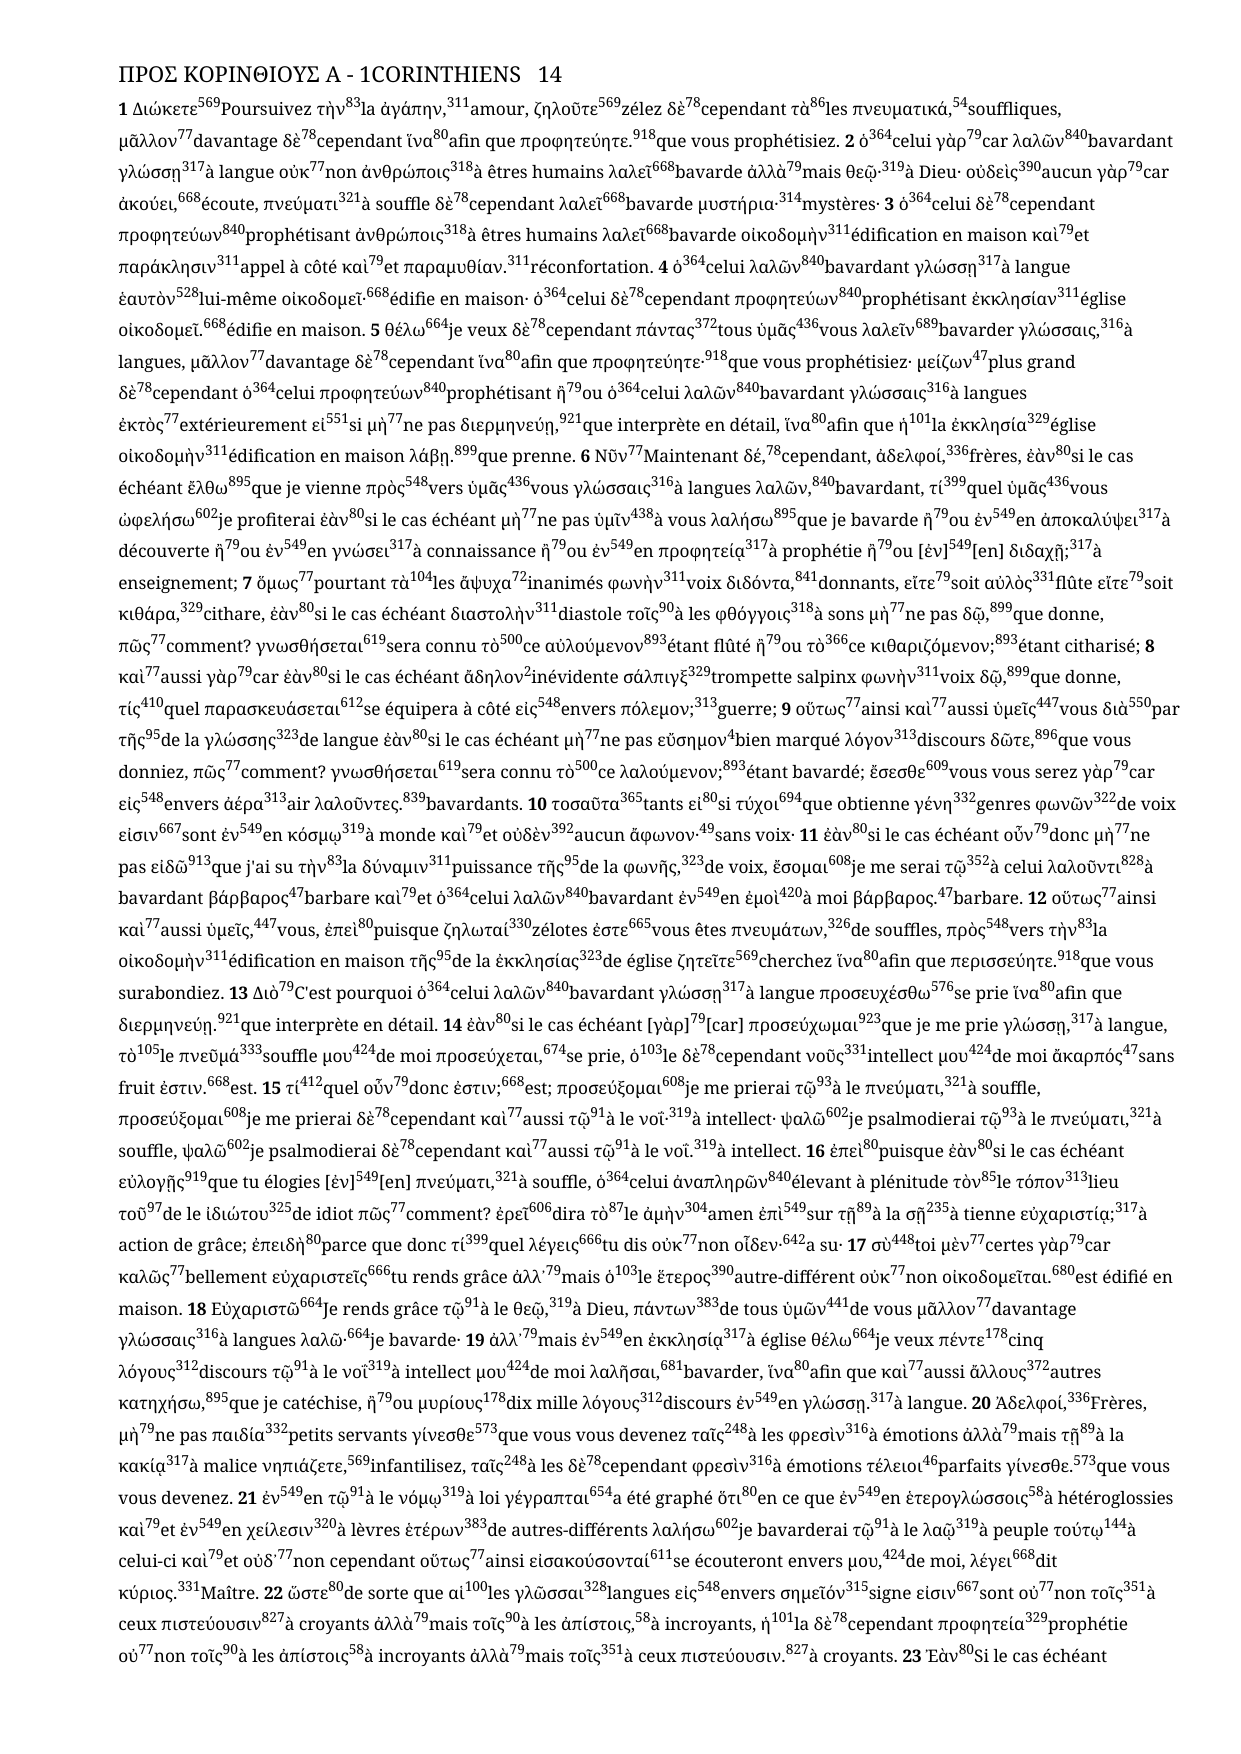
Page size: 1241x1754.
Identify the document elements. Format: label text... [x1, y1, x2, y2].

text 1 Διώκετε569Poursuivez τὴν83la ἀγάπην,311amour, ζηλοῦτε569zélez δὲ78cependant τὰ86les πνευματικά,54souffliques, μᾶλλον77davantage δὲ78cependant ἵνα80afin que προφητεύητε.918que vous prophétisiez. 2 ὁ364celui γὰρ79car λαλῶν840bavardant γλώσσῃ317à langue οὐκ77non ἀνθρώποις318à êtres humains λαλεῖ668bavarde ἀλλὰ79mais θεῷ·319à Dieu· οὐδεὶς390aucun γὰρ79car ἀκούει,668écoute, πνεύματι321à souffle δὲ78cependant λαλεῖ668bavarde μυστήρια·314mystères· 3 ὁ364celui δὲ78cependant προφητεύων840prophétisant ἀνθρώποις318à êtres humains λαλεῖ668bavarde οἰκοδομὴν311édification en maison καὶ79et παράκλησιν311appel à côté καὶ79et παραμυθίαν.311réconfortation. 4 ὁ364celui λαλῶν840bavardant γλώσσῃ317à langue ἑαυτὸν528lui-même οἰκοδομεῖ·668édifie en maison· ὁ364celui δὲ78cependant προφητεύων840prophétisant ἐκκλησίαν311église οἰκοδομεῖ.668édifie en maison. 5 θέλω664je veux δὲ78cependant πάντας372tous ὑμᾶς436vous λαλεῖν689bavarder γλώσσαις,316à langues, μᾶλλον77davantage δὲ78cependant ἵνα80afin que προφητεύητε·918que vous prophétisiez· μείζων47plus grand δὲ78cependant ὁ364celui προφητεύων840prophétisant ἢ79ou ὁ364celui λαλῶν840bavardant γλώσσαις316à langues ἐκτὸς77extérieurement εἰ551si μὴ77ne pas διερμηνεύῃ,921que interprète en détail, ἵνα80afin que ἡ101la ἐκκλησία329église οἰκοδομὴν311édification en maison λάβῃ.899que prenne. 6 Νῦν77Maintenant δέ,78cependant, ἀδελφοί,336frères, ἐὰν80si le cas échéant ἔλθω895que je vienne πρὸς548vers ὑμᾶς436vous γλώσσαις316à langues λαλῶν,840bavardant, τί399quel ὑμᾶς436vous ὠφελήσω602je profiterai ἐὰν80si le cas échéant μὴ77ne pas ὑμῖν438à vous λαλήσω895que je bavarde ἢ79ou ἐν549en ἀποκαλύψει317à découverte ἢ79ou ἐν549en γνώσει317à connaissance ἢ79ou ἐν549en προφητείᾳ317à prophétie ἢ79ou [ἐν]549[en] διδαχῇ;317à enseignement; 7 ὅμως77pourtant τὰ104les ἄψυχα72inanimés φωνὴν311voix διδόντα,841donnants, εἴτε79soit αὐλὸς331flûte εἴτε79soit κιθάρα,329cithare, ἐὰν80si le cas échéant διαστολὴν311diastole τοῖς90à les φθόγγοις318à sons μὴ77ne pas δῷ,899que donne, πῶς77comment? γνωσθήσεται619sera connu τὸ500ce αὐλούμενον893étant flûté ἢ79ou τὸ366ce κιθαριζόμενον;893étant citharisé; 8 καὶ77aussi γὰρ79car ἐὰν80si le cas échéant ἄδηλον2inévidente σάλπιγξ329trompette salpinx φωνὴν311voix δῷ,899que donne, τίς410quel παρασκευάσεται612se équipera à côté εἰς548envers πόλεμον;313guerre; 9 οὕτως77ainsi καὶ77aussi ὑμεῖς447vous διὰ550par τῆς95de la γλώσσης323de langue ἐὰν80si le cas échéant μὴ77ne pas εὔσημον4bien marqué λόγον313discours δῶτε,896que vous donniez, πῶς77comment? γνωσθήσεται619sera connu τὸ500ce λαλούμενον;893étant bavardé; ἔσεσθε609vous vous serez γὰρ79car εἰς548envers ἀέρα313air λαλοῦντες.839bavardants. 10 τοσαῦτα365tants εἰ80si τύχοι694que obtienne γένη332genres φωνῶν322de voix εἰσιν667sont ἐν549en κόσμῳ319à monde καὶ79et οὐδὲν392aucun ἄφωνον·49sans voix· 11 ἐὰν80si le cas échéant οὖν79donc μὴ77ne pas εἰδῶ913que j'ai su τὴν83la δύναμιν311puissance τῆς95de la φωνῆς,323de voix, ἔσομαι608je me serai τῷ352à celui λαλοῦντι828à bavardant βάρβαρος47barbare καὶ79et ὁ364celui λαλῶν840bavardant ἐν549en ἐμοὶ420à moi βάρβαρος.47barbare. 12 οὕτως77ainsi καὶ77aussi ὑμεῖς,447vous, ἐπεὶ80puisque ζηλωταί330zélotes ἐστε665vous êtes πνευμάτων,326de souffles, πρὸς548vers τὴν83la οἰκοδομὴν311édification en maison τῆς95de la ἐκκλησίας323de église ζητεῖτε569cherchez ἵνα80afin que περισσεύητε.918que vous surabondiez. 13 Διὸ79C'est pourquoi ὁ364celui λαλῶν840bavardant γλώσσῃ317à langue προσευχέσθω576se prie ἵνα80afin que διερμηνεύῃ.921que interprète en détail. 14 ἐὰν80si le cas échéant [γὰρ]79[car] προσεύχωμαι923que je me prie γλώσσῃ,317à langue, τὸ105le πνεῦμά333souffle μου424de moi προσεύχεται,674se prie, ὁ103le δὲ78cependant νοῦς331intellect μου424de moi ἄκαρπός47sans fruit ἐστιν.668est. 15 τί412quel οὖν79donc ἐστιν;668est; προσεύξομαι608je me prierai τῷ93à le πνεύματι,321à souffle, προσεύξομαι608je me prierai δὲ78cependant καὶ77aussi τῷ91à le νοΐ·319à intellect· ψαλῶ602je psalmodierai τῷ93à le πνεύματι,321à souffle, ψαλῶ602je psalmodierai δὲ78cependant καὶ77aussi τῷ91à le νοΐ.319à intellect. 16 ἐπεὶ80puisque ἐὰν80si le cas échéant εὐλογῇς919que tu élogies [ἐν]549[en] πνεύματι,321à souffle, ὁ364celui ἀναπληρῶν840élevant à plénitude τὸν85le τόπον313lieu τοῦ97de le ἰδιώτου325de idiot πῶς77comment? ἐρεῖ606dira τὸ87le ἀμὴν304amen ἐπὶ549sur τῇ89à la σῇ235à tienne εὐχαριστίᾳ;317à action de grâce; ἐπειδὴ80parce que donc τί399quel λέγεις666tu dis οὐκ77non οἶδεν·642a su· 17 σὺ448toi μὲν77certes γὰρ79car καλῶς77bellement εὐχαριστεῖς666tu rends grâce ἀλλ᾽79mais ὁ103le ἕτερος390autre-différent οὐκ77non οἰκοδομεῖται.680est édifié en maison. 18 Εὐχαριστῶ664Je rends grâce τῷ91à le θεῷ,319à Dieu, πάντων383de tous ὑμῶν441de vous μᾶλλον77davantage γλώσσαις316à langues λαλῶ·664je bavarde· 19 ἀλλ᾽79mais ἐν549en ἐκκλησίᾳ317à église θέλω664je veux πέντε178cinq λόγους312discours τῷ91à le νοΐ319à intellect μου424de moi λαλῆσαι,681bavarder, ἵνα80afin que καὶ77aussi ἄλλους372autres κατηχήσω,895que je catéchise, ἢ79ou μυρίους178dix mille λόγους312discours ἐν549en γλώσσῃ.317à langue. 20 Ἀδελφοί,336Frères, μὴ79ne pas παιδία332petits servants γίνεσθε573que vous vous devenez ταῖς248à les φρεσὶν316à émotions ἀλλὰ79mais τῇ89à la κακίᾳ317à malice νηπιάζετε,569infantilisez, ταῖς248à les δὲ78cependant φρεσὶν316à émotions τέλειοι46parfaits γίνεσθε.573que vous vous devenez. 21 ἐν549en τῷ91à le νόμῳ319à loi γέγραπται654a été graphé ὅτι80en ce que ἐν549en ἑτερογλώσσοις58à hétéroglossies καὶ79et ἐν549en χείλεσιν320à lèvres ἑτέρων383de autres-différents λαλήσω602je bavarderai τῷ91à le λαῷ319à peuple τούτῳ144à celui-ci καὶ79et οὐδ᾽77non cependant οὕτως77ainsi εἰσακούσονταί611se écouteront envers μου,424de moi, λέγει668dit κύριος.331Maître. 22 ὥστε80de sorte que αἱ100les γλῶσσαι328langues εἰς548envers σημεῖόν315signe εἰσιν667sont οὐ77non τοῖς351à ceux πιστεύουσιν827à croyants ἀλλὰ79mais τοῖς90à les ἀπίστοις,58à incroyants, ἡ101la δὲ78cependant προφητεία329prophétie οὐ77non τοῖς90à les ἀπίστοις58à incroyants ἀλλὰ79mais τοῖς351à ceux πιστεύουσιν.827à croyants. 23 Ἐὰν80Si le cas échéant οὖν79donc συνέλθῃ899que vienne ensemble ἡ101la ἐκκλησία329église ὅλη285toute entière ἐπὶ548sur τὸ87le αὐτὸ348même καὶ79et πάντες389tous λαλῶσιν920que bavardent γλώσσαις,316à langues, εἰσέλθωσιν898que viennent à l'intérieur δὲ78cependant ἰδιῶται330idiots ἢ79ou ἄπιστοι,70incroyants, οὐκ340non ἐροῦσιν605diront ὅτι80en ce que μαίνεσθε;671vous vous délirez; 24 ἐὰν80si le cas échéant δὲ78cependant πάντες389tous προφητεύωσιν,920que prophétisent, εἰσέλθῃ899que vienne à l'intérieur δέ78cependant τις287un quelconque ἄπιστος71incroyant ἢ79ou ἰδιώτης,331idiot, ἐλέγχεται680est réfuté ὑπὸ550sous πάντων,383de tous, ἀνακρίνεται680est jugé de bas en haut ὑπὸ550sous πάντων,383de tous, 25 τὰ104les κρυπτὰ72cachés τῆς95de la καρδίας323de coeur αὐτοῦ464de lui φανερὰ48visibles γίνεται,674se devient, καὶ79et οὕτως77ainsi πεσὼν721ayant tombé ἐπὶ548sur πρόσωπον315face προσκυνήσει606prosternera vers τῷ91à le θεῷ319à Dieu ἀπαγγέλλων840rapportant annonce ὅτι80en ce que ὄντως77réellement ὁ103le θεὸς331Dieu ἐν549en ὑμῖν438à vous ἐστιν.668est. 26 Τί412Quel οὖν79donc ἐστιν,668est, ἀδελφοί;336frères; ὅταν80lorsque le cas échéant συνέρχησθε,924que vous vous veniez ensemble, ἕκαστος390chacun ψαλμὸν313psaume ἔχει,668a, διδαχὴν311enseignement ἔχει,668a, ἀποκάλυψιν311découverte ἔχει,668a, γλῶσσαν311langue ἔχει,668a, ἑρμηνείαν311interprétation ἔχει·668a· πάντα391tous πρὸς548vers οἰκοδομὴν311édification en maison γινέσθω.576se devienne. 27 εἴτε79soit γλώσσῃ317à langue τις390un quelconque λαλεῖ,668bavarde, κατὰ548selon δύο52deux ἢ79ou τὸ87le πλεῖστον6plus nombreux τρεῖς52trois καὶ79et ἀνὰ77de bas en haut μέρος,315part, καὶ79et εἷς71un διερμηνευέτω·572interprète en détail· 28 ἐὰν80si le cas échéant δὲ78cependant μὴ77ne pas ᾖ921que soit διερμηνευτής,331interprète, σιγάτω572garde le silence ἐν549en ἐκκλησίᾳ,317à église, ἑαυτῷ533à lui-même δὲ78cependant λαλείτω572bavarde καὶ79et τῷ91à le θεῷ.319à Dieu. 29 προφῆται330prophètes δὲ78cependant δύο196deux ἢ79ou τρεῖς196trois λαλείτωσαν571bavardent καὶ79et οἱ102les ἄλλοι389autres διακρινέτωσαν·571jugent à travers· 30 ἐὰν80si le cas échéant δὲ78cependant ἄλλῳ378à autre ἀποκαλυφθῇ911que soit découvert καθημένῳ,855à se étant assis, ὁ103le πρῶτος71premier σιγάτω.572garde le silence. 31 δύνασθε671vous vous pouvez γὰρ79car καθ᾽548selon ἕνα53un πάντες389tous προφητεύειν,689prophétiser, ἵνα80afin que πάντες389tous μανθάνωσιν920que apprennent καὶ79et πάντες389tous παρακαλῶνται.931que soient appelé à côté. 32 καὶ79et πνεύματα332souffles προφητῶν324de prophètes προφήταις318à prophètes ὑποτάσσεται,680est subordonné, 33 οὐ77non γάρ79car ἐστιν668est ἀκαταστασίας323de instabilité ὁ103le θεὸς331Dieu ἀλλ᾽79mais εἰρήνης.323de paix. Ὡς80Comme ἐν549en πάσαις272à toutes ταῖς88à les ἐκκλησίαις316à églises τῶν96de les ἁγίων64de saints 34 αἱ100les γυναῖκες328femmes ἐν549en ταῖς88à les ἐκκλησίαις316à églises σιγάτωσαν·571gardent le silence· οὐ77non γὰρ79car ἐπιτρέπεται680est permis αὐταῖς455à elles λαλεῖν,689bavarder, ἀλλ᾽79mais ὑποτασσέσθωσαν,579soient subordonnés, καθὼς77de haut en bas comme καὶ77aussi ὁ103le νόμος331loi λέγει.668dit. 35 εἰ80si δέ78cependant τι375un quelconque μαθεῖν681apprendre θέλουσιν,667veulent, ἐν549en οἴκῳ319à maison τοὺς244les ἰδίους114en propres ἄνδρας312hommes ἐπερωτάτωσαν·571surinterrogent· αἰσχρὸν49honteux γάρ79car ἐστιν668est γυναικὶ317à femme λαλεῖν689bavarder ἐν549en ἐκκλησίᾳ.317à église. 36 ἢ79ou ἀφ᾽550au loin ὑμῶν441de vous ὁ103le λόγος331discours τοῦ97de le θεοῦ325de Dieu ἐξῆλθεν,586sortit, ἢ79ou εἰς548envers ὑμᾶς436vous μόνους114seuls κατήντησεν;586atteignit à l'encontre; 37 Εἴ80Si τις390un quelconque δοκεῖ668estime προφήτης331prophète εἶναι689être ἢ79ou πνευματικός,71soufflique, ἐπιγινωσκέτω572reconnaisse ἃ481lesquels γράφω664je graphe ὑμῖν438à vous ὅτι80en ce que κυρίου325de Maître ἐστὶν668est ἐντολή·329commandement· 38 εἰ80si δέ78cependant τις390un quelconque ἀγνοεῖ,668méconnaît, ἀγνοείτω.572méconnaisse. 39 Ὥστε,80De sorte que, ἀδελφοί336frères [μου],424[de moi], ζηλοῦτε569zélez τὸ348ce προφητεύειν689prophétiser καὶ79et τὸ366ce λαλεῖν689bavarder μὴ77ne pas κωλύετε569empêchez ἐν549en γλώσσαις·316à langues· 40 πάντα391tous δὲ78cependant εὐσχημόνως77élégamment καὶ79et κατὰ548selon τάξιν311mise en ordre γινέσθω.576se devienne. [118, 93, 1181, 1667]
text ΠΡΟΣ ΚΟΡΙΝΘΙΟΥΣ Α - 1CORINTHIENS 14 [118, 59, 1181, 89]
